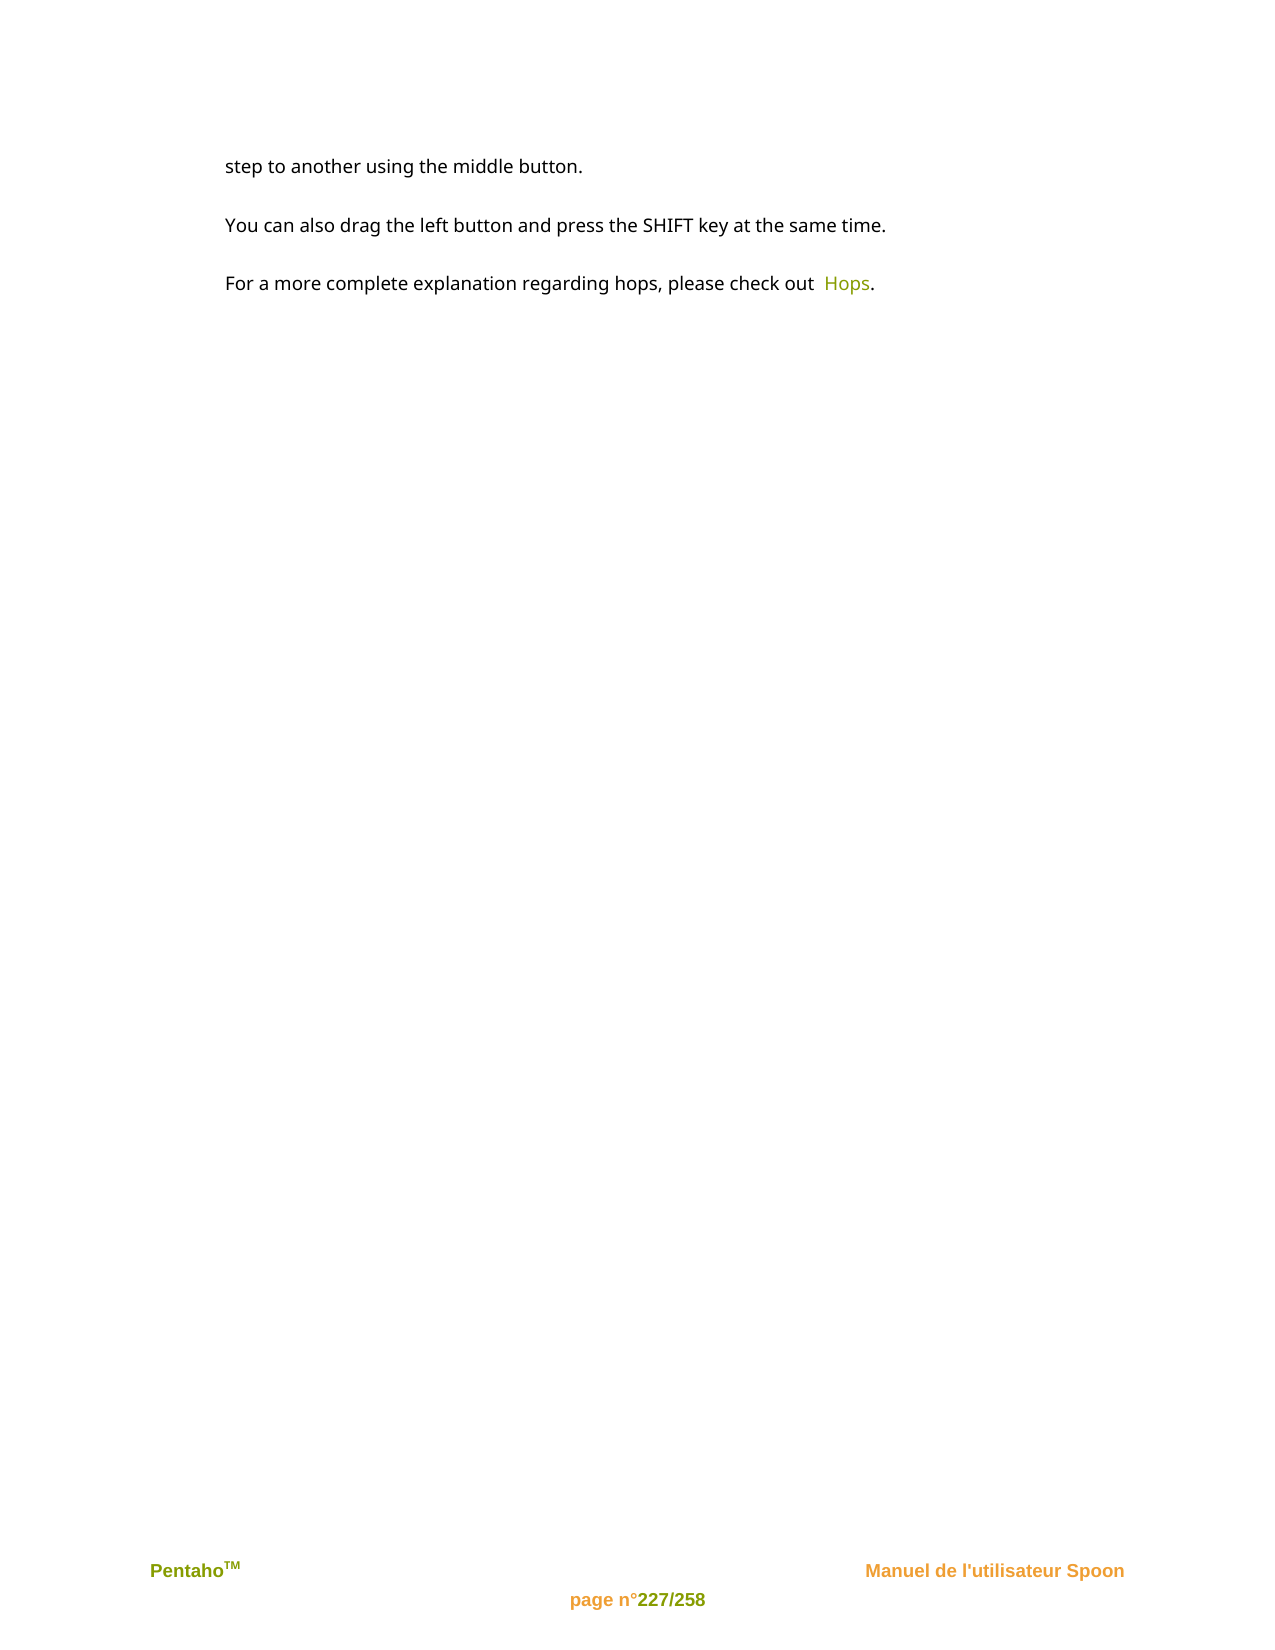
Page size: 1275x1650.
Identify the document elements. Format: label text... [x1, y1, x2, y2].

text You can also drag the left button and press the SHIFT key at the same time. [225, 209, 1125, 238]
text For a more complete explanation regarding hops, please check out Hops. [225, 267, 1125, 296]
text step to another using the middle button. [225, 150, 1125, 179]
